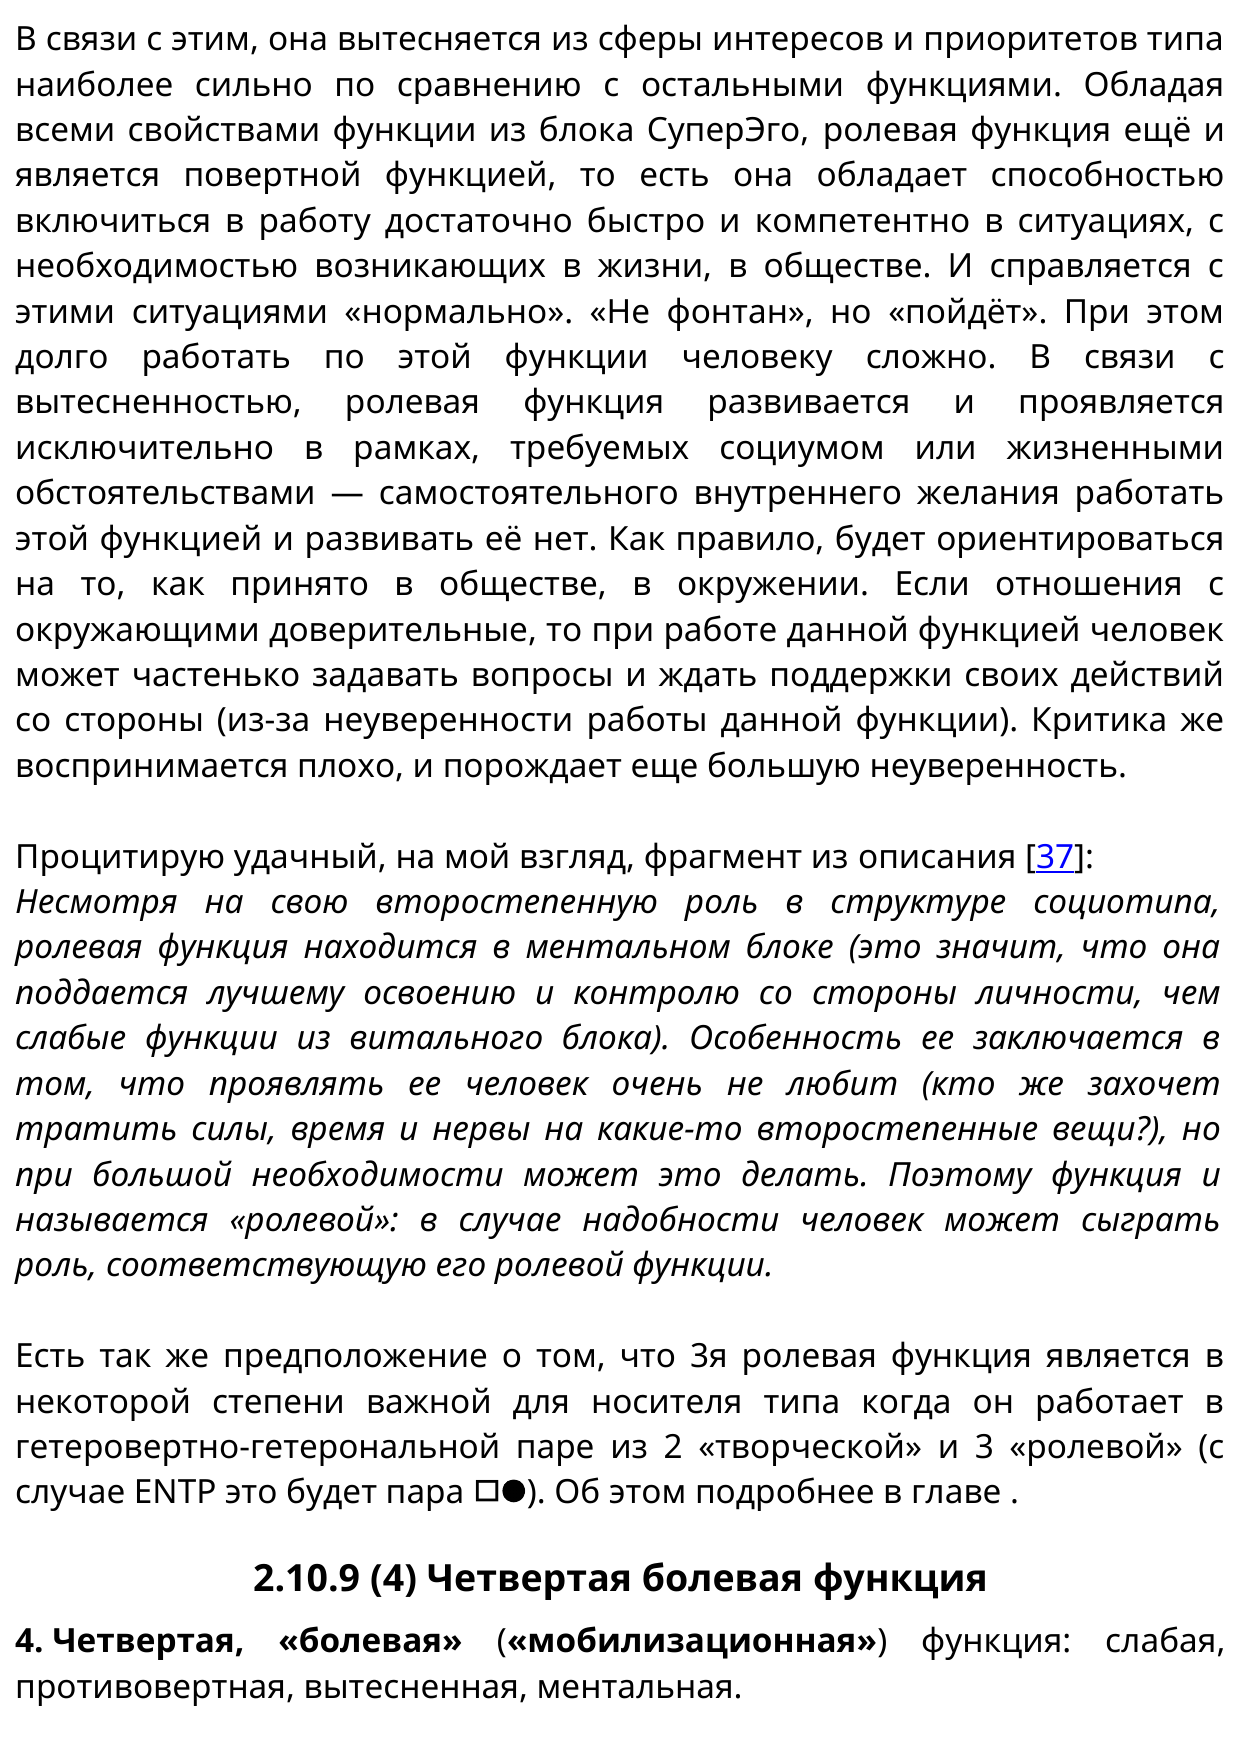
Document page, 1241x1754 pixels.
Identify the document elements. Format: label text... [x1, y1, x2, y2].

subtitle 2.10.9 (4) Четвертая болевая функция [15, 1551, 1226, 1602]
text В связи с этим, она вытесняется из сферы интересов и приоритетов типа наиболее сильно по сравнению с остальными функциями. Обладая всеми свойствами функции из блока СуперЭго, ролевая функция ещё и является повертной функцией, то есть она обладает способностью включиться в работу достаточно быстро и компетентно в ситуациях, с необходимостью возникающих в жизни, в обществе. И справляется с этими ситуациями «нормально». «Не фонтан», но «пойдёт». При этом долго работать по этой функции человеку сложно. В связи с вытесненностью, ролевая функция развивается и проявляется исключительно в рамках, требуемых социумом или жизненными обстоятельствами — самостоятельного внутреннего желания работать этой функцией и развивать её нет. Как правило, будет ориентироваться на то, как принято в обществе, в окружении. Если отношения с окружающими доверительные, то при работе данной функцией человек может частенько задавать вопросы и ждать поддержки своих действий со стороны (из-за неуверенности работы данной функции). Критика же воспринимается плохо, и порождает еще большую неуверенность. [15, 15, 1226, 787]
picture [473, 1477, 527, 1504]
text Есть так же предположение о том, что 3я ролевая функция является в некоторой степени важной для носителя типа когда он работает в гетеровертно-гетерональной паре из 2 «творческой» и 3 «ролевой» (с случае ENTP это будет пара ). Об этом подробнее в главе . [15, 1332, 1226, 1514]
text Несмотря на свою второстепенную роль в структуре социотипа, ролевая функция находится в ментальном блоке (это значит, что она поддается лучшему освоению и контролю со стороны личности, чем слабые функции из витального блока). Особенность ее заключается в том, что проявлять ее человек очень не любит (кто же захочет тратить силы, время и нервы на какие-то второстепенные вещи?), но при большой необходимости может это делать. Поэтому функция и называется «ролевой»: в случае надобности человек может сыграть роль, соответствующую его ролевой функции. [15, 878, 1226, 1287]
text 4. Четвертая, «болевая» («мобилизационная») функция: слабая, противовертная, вытесненная, ментальная. [15, 1617, 1226, 1708]
text Процитирую удачный, на мой взгляд, фрагмент из описания [37]: [15, 832, 1226, 878]
